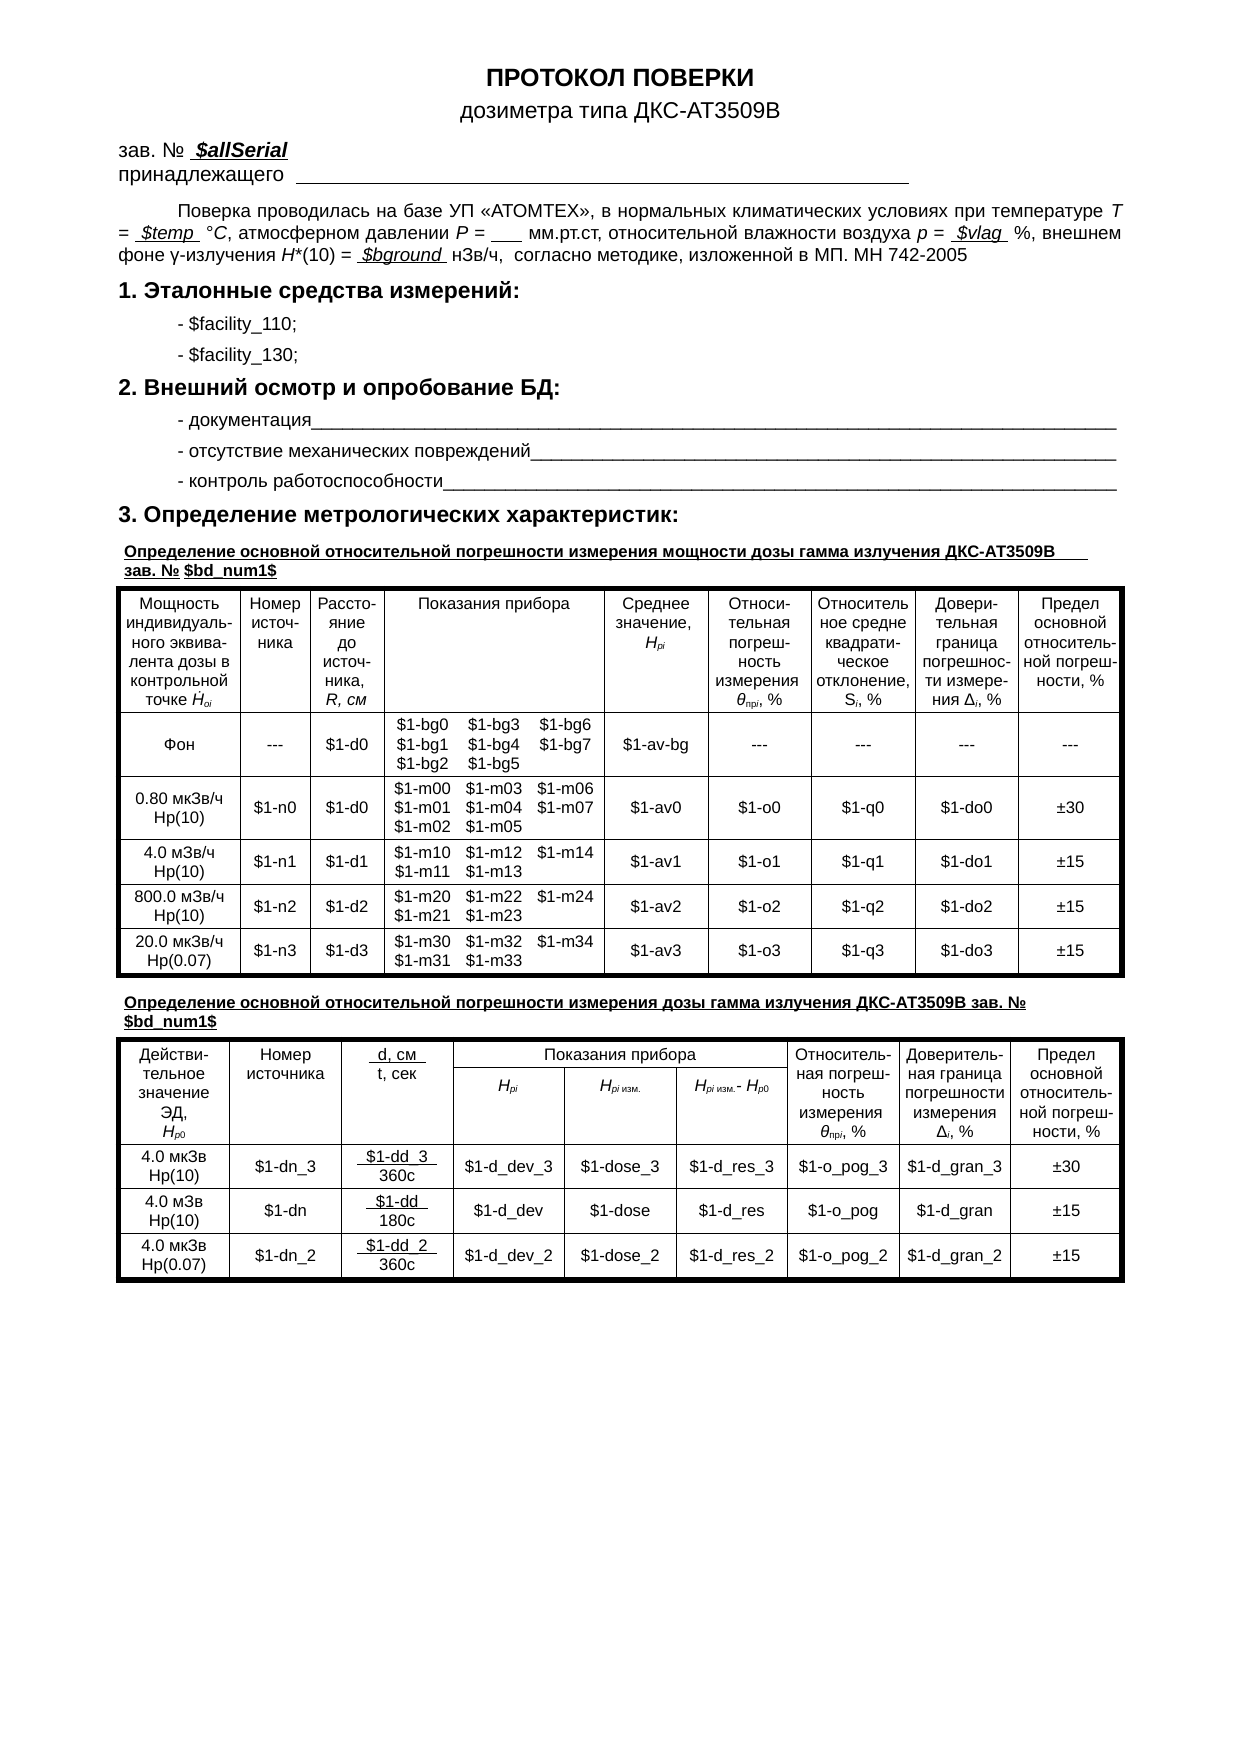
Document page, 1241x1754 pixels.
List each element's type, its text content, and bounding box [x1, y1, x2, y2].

table_cell 4.0 мкЗв Hp(10) [121, 1145, 229, 1188]
text 1. Эталонные средства измерений: [118, 277, 1122, 304]
table_cell Относительное средне квадрати-ческое отклонение, Si, % [812, 591, 915, 712]
table_cell $1-o_pog_2 [788, 1234, 899, 1277]
text 3. Определение метрологических характеристик: [118, 501, 1122, 527]
table_cell $1-o3 [709, 929, 811, 973]
table_cell --- [709, 713, 811, 776]
table_cell $1-q3 [812, 929, 915, 973]
table_cell $1-av3 [605, 929, 708, 973]
text - контроль работоспособности [118, 470, 1122, 492]
table_cell $1-o2 [709, 885, 811, 928]
table_cell ±15 [1019, 885, 1119, 928]
text - $facility_110; [118, 313, 1122, 334]
table_cell --- [241, 713, 310, 776]
table_cell $1-q2 [812, 885, 915, 928]
table_cell Показания прибора [454, 1042, 787, 1067]
table_header Определение основной относительной погрешности измерения мощности дозы гамма излучения ДКС-АТ3509B зав. № $bd_num1$ [118, 527, 1122, 586]
table_cell Предел основной относитель-ной погреш-ности, % [1011, 1042, 1119, 1144]
table_cell $1-d1 [311, 840, 384, 884]
table_header Определение основной относительной погрешности измерения дозы гамма излучения ДКС-АТ3509B зав. № $bd_num1$ [118, 978, 1122, 1037]
table_cell $1-dd_3 360c [342, 1145, 453, 1188]
table_cell $1-dd 180c [342, 1189, 453, 1233]
table_cell Фон [121, 713, 240, 776]
table_cell $1-dn_2 [230, 1234, 341, 1277]
table_cell $1-o_pog [788, 1189, 899, 1233]
table_cell Довери-тельная граница погрешнос-ти измере-ния Δi, % [916, 591, 1018, 712]
table_cell $1-n1 [241, 840, 310, 884]
table_cell Показания прибора [385, 591, 604, 712]
table_cell $1-d_res_3 [677, 1145, 787, 1188]
table_cell Среднее значение, Hpi [605, 591, 708, 712]
table_cell $1-av-bg [605, 713, 708, 776]
table_cell --- [916, 713, 1018, 776]
text 2. Внешний осмотр и опробование БД: [118, 374, 1122, 400]
table_cell 4.0 мкЗв Hp(0.07) [121, 1234, 229, 1277]
table_cell ±15 [1019, 929, 1119, 973]
table_cell ±15 [1011, 1234, 1119, 1277]
table_cell $1-do1 [916, 840, 1018, 884]
table_cell $1-d0 [311, 713, 384, 776]
text ПРОТОКОЛ ПОВЕРКИ [118, 62, 1122, 91]
table_cell $1-dn_3 [230, 1145, 341, 1188]
table_cell $1-q0 [812, 777, 915, 839]
table_cell Hpi [454, 1068, 564, 1144]
table_cell $1-d2 [311, 885, 384, 928]
table_cell $1-av1 [605, 840, 708, 884]
table_cell Относитель-ная погреш-ность измерения θпрi, % [788, 1042, 899, 1144]
table_cell $1-d_gran_3 [900, 1145, 1010, 1188]
table_cell $1-o0 [709, 777, 811, 839]
text - отсутствие механических повреждений [118, 440, 1122, 461]
table_cell $1-m10 $1-m11 $1-m12 $1-m13 $1-m14 [385, 840, 604, 884]
table_cell 4.0 мЗв Hp(10) [121, 1189, 229, 1233]
table_cell $1-d_res_2 [677, 1234, 787, 1277]
table_cell d, см t, сек [342, 1042, 453, 1144]
table_cell ±15 [1019, 840, 1119, 884]
table_cell $1-d_dev_3 [454, 1145, 564, 1188]
table_cell $1-dose [565, 1189, 676, 1233]
table_cell $1-bg0 $1-bg1 $1-bg2 $1-bg3 $1-bg4 $1-bg5 $1-bg6 $1-bg7 [385, 713, 604, 776]
table_cell Мощность индивидуаль-ного эквива-лента дозы в контрольной точке Ḣoi [121, 591, 240, 712]
table_cell $1-d_dev_2 [454, 1234, 564, 1277]
table_cell 800.0 мЗв/ч Hp(10) [121, 885, 240, 928]
table_cell $1-m00 $1-m01 $1-m02 $1-m03 $1-m04 $1-m05 $1-m06 $1-m07 [385, 777, 604, 839]
table_cell $1-m20 $1-m21 $1-m22 $1-m23 $1-m24 [385, 885, 604, 928]
table_cell --- [1019, 713, 1119, 776]
table_cell $1-av0 [605, 777, 708, 839]
table_cell $1-n2 [241, 885, 310, 928]
table_cell 20.0 мкЗв/ч Hp(0.07) [121, 929, 240, 973]
table_cell $1-do2 [916, 885, 1018, 928]
text дозиметра типа ДКС-АТ3509B [118, 97, 1122, 124]
table_cell $1-o_pog_3 [788, 1145, 899, 1188]
table_cell Доверитель-ная граница погрешности измерения Δi, % [900, 1042, 1010, 1144]
table_cell $1-q1 [812, 840, 915, 884]
table_cell Рассто-яние до источ-ника, R, см [311, 591, 384, 712]
table_cell $1-d_res [677, 1189, 787, 1233]
table_cell Предел основной относитель-ной погреш-ности, % [1019, 591, 1119, 712]
text принадлежащего . . [118, 162, 1122, 186]
table_cell Номер источ-ника [241, 591, 310, 712]
table_cell $1-o1 [709, 840, 811, 884]
table_cell $1-do3 [916, 929, 1018, 973]
table_cell $1-d_gran_2 [900, 1234, 1010, 1277]
table_cell $1-av2 [605, 885, 708, 928]
table_cell $1-d_dev [454, 1189, 564, 1233]
text - $facility_130; [118, 343, 1122, 365]
table_cell Hpi изм. [565, 1068, 676, 1144]
table_cell $1-n3 [241, 929, 310, 973]
text Поверка проводилась на базе УП «АТОМТЕХ», в нормальных климатических условиях при температуре Т = $temp °С, атмосферном давлении Р = мм.рт.ст, относительной влажности воздуха р = $vlag %, внешнем фоне γ-излучения H*(10) = $bground нЗв/ч, согласно методике, изложенной в МП. МН 742-2005 [118, 200, 1122, 265]
table_cell $1-dd_2 360c [342, 1234, 453, 1277]
table_cell $1-n0 [241, 777, 310, 839]
table_cell $1-m30 $1-m31 $1-m32 $1-m33 $1-m34 [385, 929, 604, 973]
text зав. № $allSerial . [118, 138, 1122, 162]
table_cell ±30 [1019, 777, 1119, 839]
table_cell $1-dose_3 [565, 1145, 676, 1188]
table_cell 0.80 мкЗв/ч Hp(10) [121, 777, 240, 839]
table_cell Hpi изм.- Hp0 [677, 1068, 787, 1144]
table_cell $1-dn [230, 1189, 341, 1233]
table_cell ±30 [1011, 1145, 1119, 1188]
table_cell Относи-тельная погреш-ность измерения θпрi, % [709, 591, 811, 712]
table_cell 4.0 мЗв/ч Hp(10) [121, 840, 240, 884]
table_cell Действи-тельное значение ЭД, Hp0 [121, 1042, 229, 1144]
table_cell $1-d_gran [900, 1189, 1010, 1233]
table_cell ±15 [1011, 1189, 1119, 1233]
table_cell --- [812, 713, 915, 776]
table_cell $1-do0 [916, 777, 1018, 839]
table_cell Номер источника [230, 1042, 341, 1144]
table_cell $1-d3 [311, 929, 384, 973]
table_cell $1-d0 [311, 777, 384, 839]
text - документация [118, 409, 1122, 431]
table_cell $1-dose_2 [565, 1234, 676, 1277]
